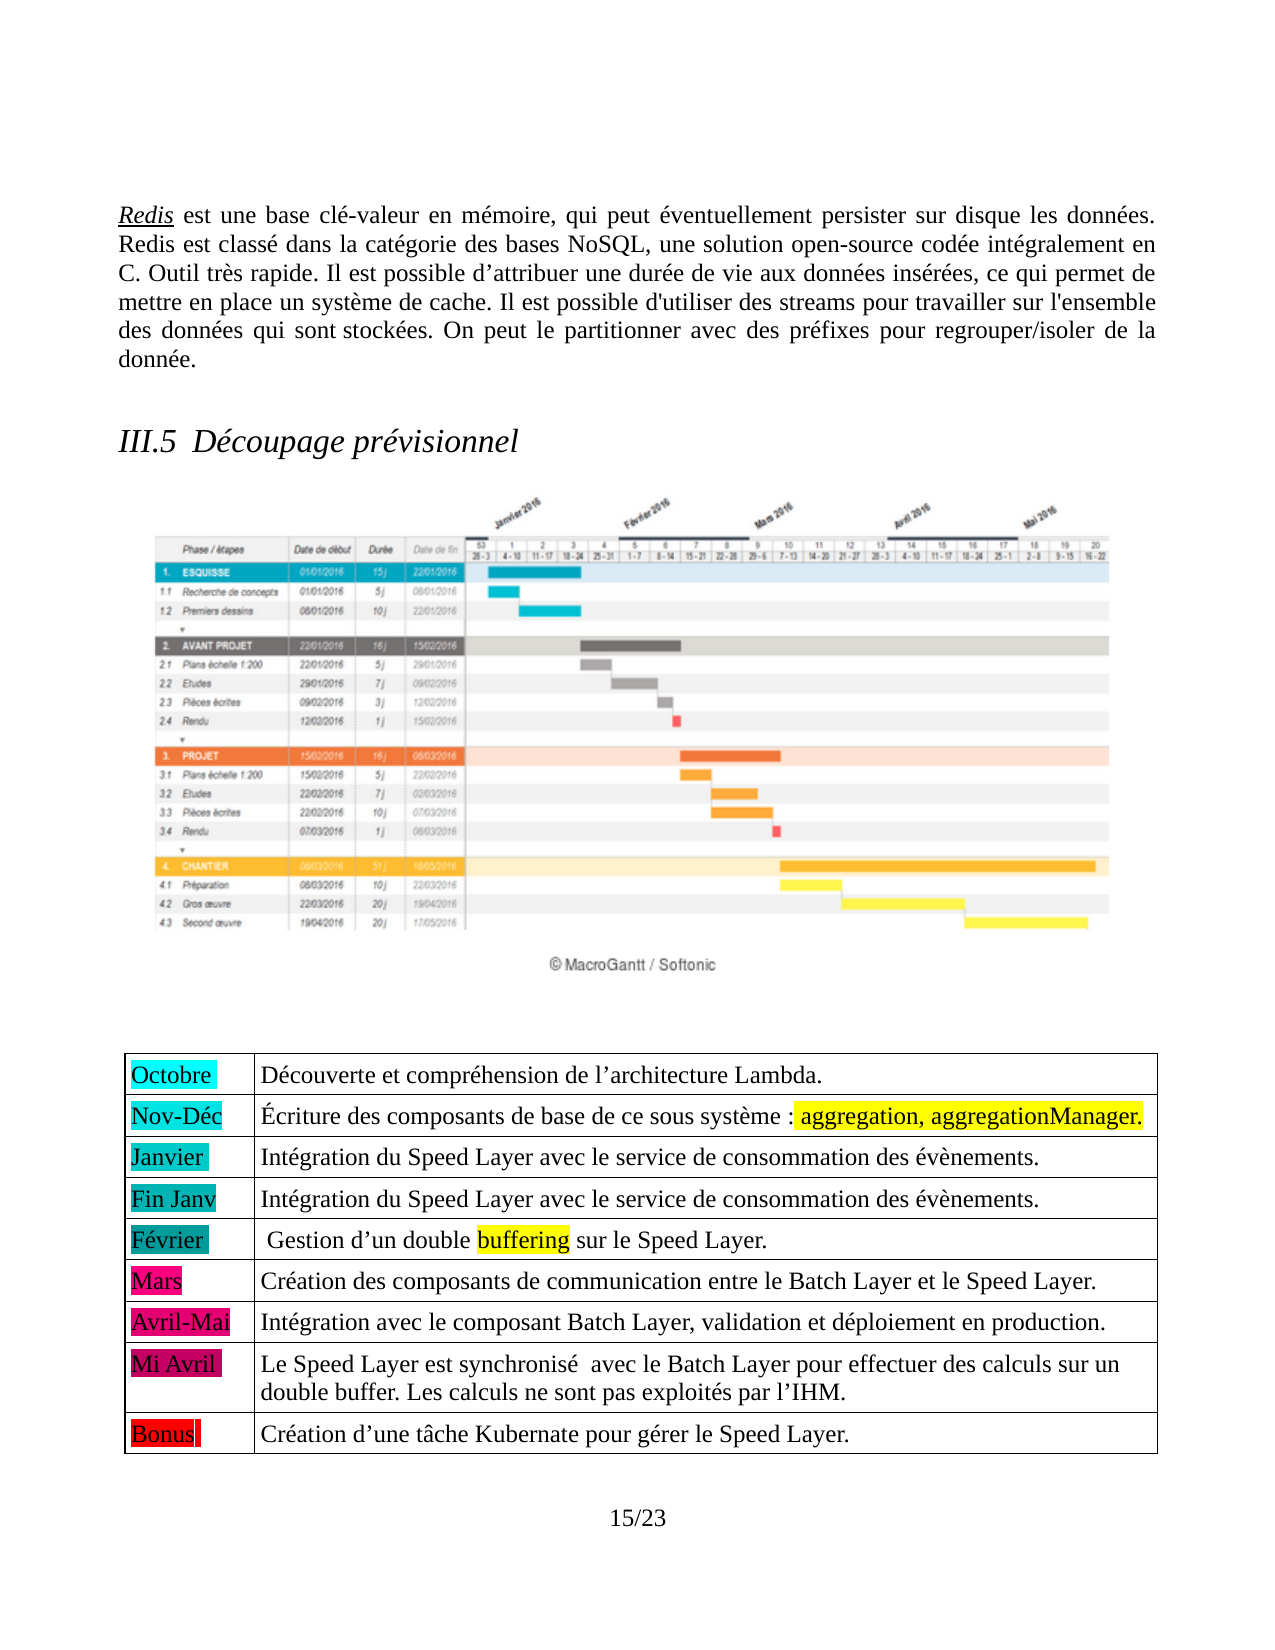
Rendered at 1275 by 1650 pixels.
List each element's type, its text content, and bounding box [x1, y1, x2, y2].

table_header Découverte et compréhension de l’architecture Lambda. [255, 1054, 1157, 1094]
table_cell Intégration du Speed Layer avec le service de consommation des évènements. [255, 1137, 1157, 1177]
table_cell Intégration avec le composant Batch Layer, validation et déploiement en production. [255, 1302, 1157, 1342]
table_cell Février [126, 1219, 254, 1259]
table_cell Écriture des composants de base de ce sous système : aggregation, aggregationManager. [255, 1095, 1157, 1136]
table_header Octobre [126, 1054, 254, 1094]
table_cell Création d’une tâche Kubernate pour gérer le Speed Layer. [255, 1413, 1157, 1453]
text Redis est une base clé-valeur en mémoire, qui peut éventuellement persister sur disque les données. Redis est classé dans la catégorie des bases NoSQL, une solution open-source codée intégralement en C. Outil très rapide. Il est possible d’attribuer une durée de vie aux données insérées, ce qui permet de mettre en place un système de cache. Il est possible d'utiliser des streams pour travailler sur l'ensemble des données qui sont stockées. On peut le partitionner avec des préfixes pour regrouper/isoler de la donnée. [118, 200, 1157, 373]
picture [118, 484, 1157, 996]
table_cell Mi Avril [126, 1343, 254, 1412]
table_cell Création des composants de communication entre le Batch Layer et le Speed Layer. [255, 1260, 1157, 1301]
table_cell Le Speed Layer est synchronisé avec le Batch Layer pour effectuer des calculs sur un double buffer. Les calculs ne sont pas exploités par l’IHM. [255, 1343, 1157, 1412]
subtitle Découpage prévisionnel [118, 421, 1157, 460]
table_cell Janvier [126, 1137, 254, 1177]
table_cell Mars [126, 1260, 254, 1301]
table_cell Intégration du Speed Layer avec le service de consommation des évènements. [255, 1178, 1157, 1218]
table_cell Bonus [126, 1413, 254, 1453]
table_cell Fin Janv [126, 1178, 254, 1218]
table_cell Avril-Mai [126, 1302, 254, 1342]
table_cell Nov-Déc [126, 1095, 254, 1136]
table_cell Gestion d’un double buffering sur le Speed Layer. [255, 1219, 1157, 1259]
